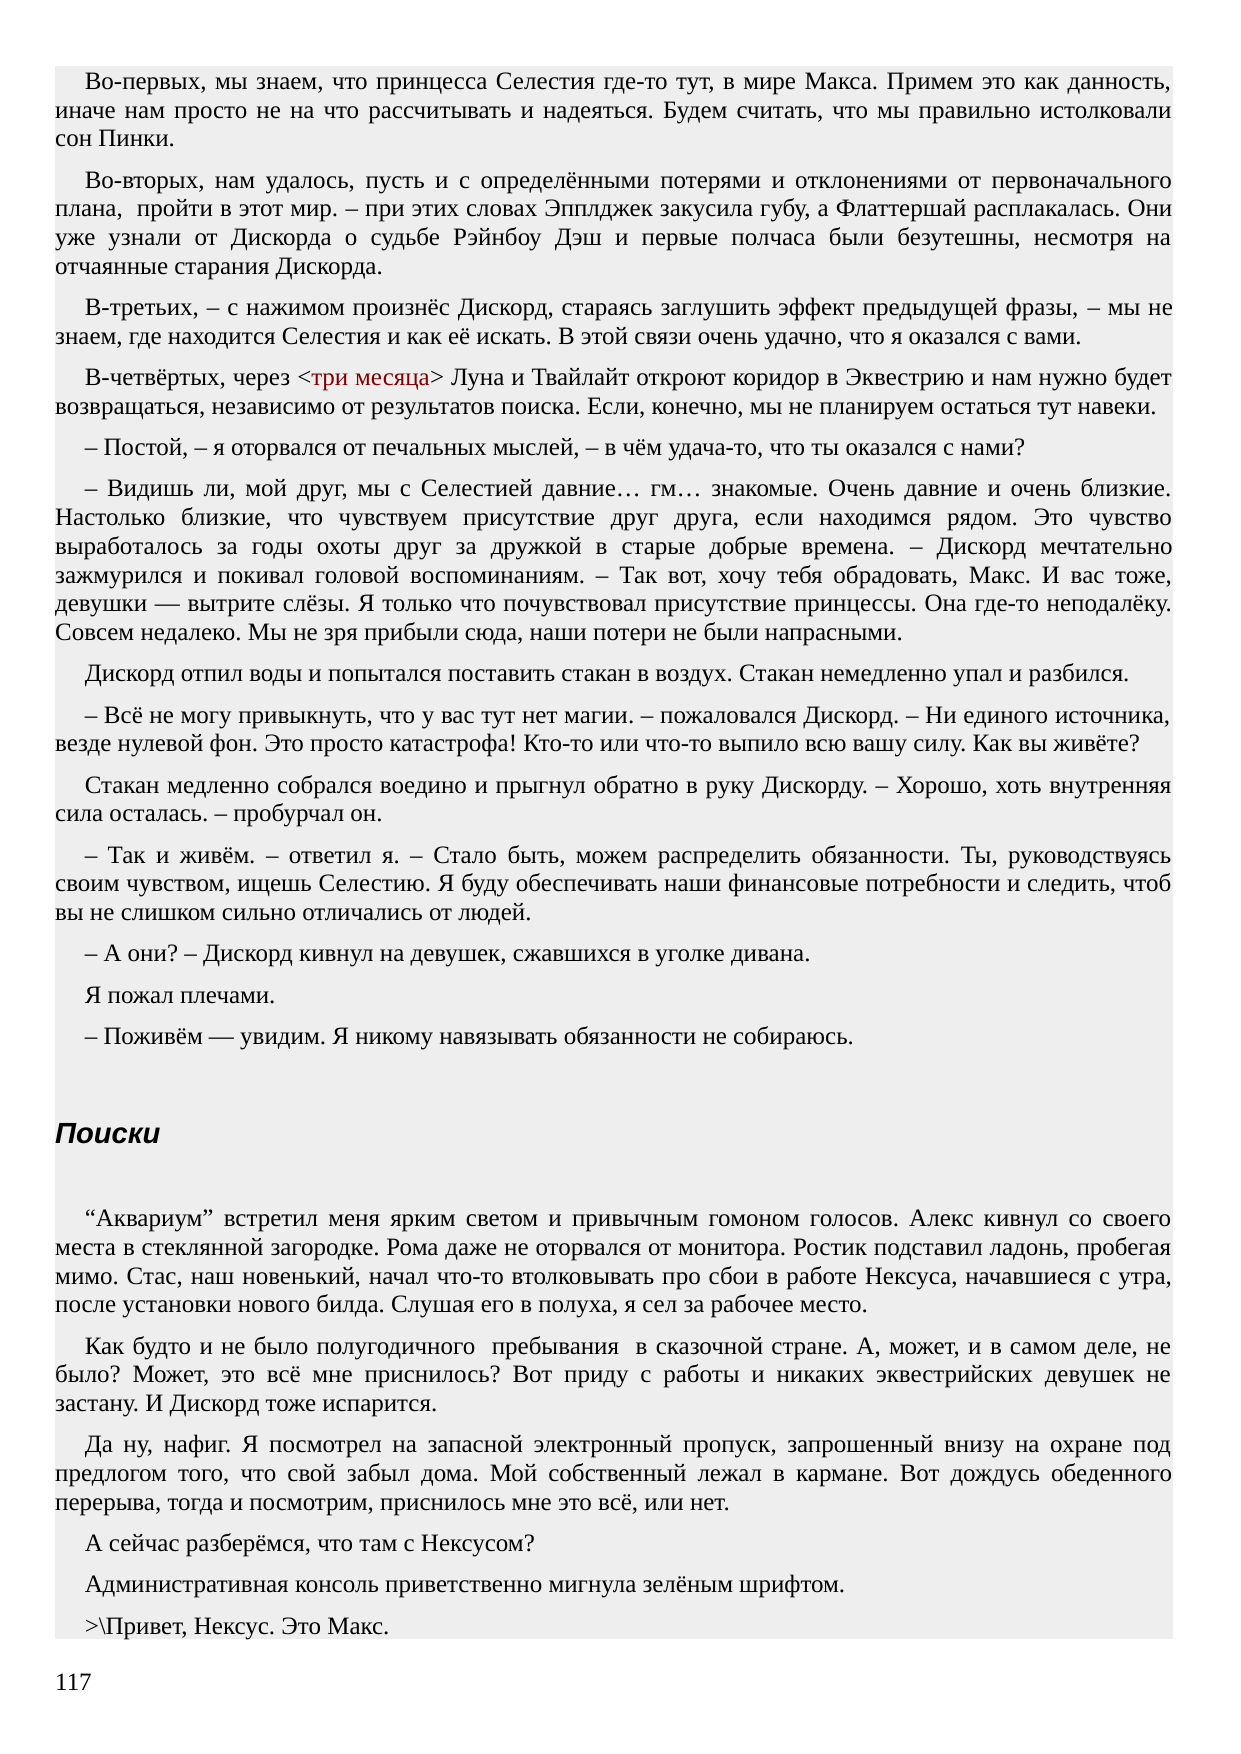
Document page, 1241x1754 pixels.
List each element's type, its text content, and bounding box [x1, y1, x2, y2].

text – Всё не могу привыкнуть, что у вас тут нет магии. – пожаловался Дискорд. – Ни единого источника, везде нулевой фон. Это просто катастрофа! Кто-то или что-то выпило всю вашу силу. Как вы живёте? [55, 700, 1173, 757]
text Административная консоль приветственно мигнула зелёным шрифтом. [55, 1569, 1173, 1598]
text – А они? – Дискорд кивнул на девушек, сжавшихся в уголке дивана. [55, 938, 1173, 967]
text – Видишь ли, мой друг, мы с Селестией давние… гм… знакомые. Очень давние и очень близкие. Настолько близкие, что чувствуем присутствие друг друга, если находимся рядом. Это чувство выработалось за годы охоты друг за дружкой в старые добрые времена. – Дискорд мечтательно зажмурился и покивал головой воспоминаниям. – Так вот, хочу тебя обрадовать, Макс. И вас тоже, девушки — вытрите слёзы. Я только что почувствовал присутствие принцессы. Она где-то неподалёку. Совсем недалеко. Мы не зря прибыли сюда, наши потери не были напрасными. [55, 473, 1173, 646]
text В-четвёртых, через <три месяца> Луна и Твайлайт откроют коридор в Эквестрию и нам нужно будет возвращаться, независимо от результатов поиска. Если, конечно, мы не планируем остаться тут навеки. [55, 362, 1173, 420]
text Дискорд отпил воды и попытался поставить стакан в воздух. Стакан немедленно упал и разбился. [55, 658, 1173, 687]
text – Поживём — увидим. Я никому навязывать обязанности не собираюсь. [55, 1021, 1173, 1050]
text >\Привет, Нексус. Это Макс. [55, 1611, 1173, 1639]
subtitle Поиски [55, 1116, 1173, 1149]
text Стакан медленно собрался воедино и прыгнул обратно в руку Дискорду. – Хорошо, хоть внутренняя сила осталась. – пробурчал он. [55, 770, 1173, 827]
text – Так и живём. – ответил я. – Стало быть, можем распределить обязанности. Ты, руководствуясь своим чувством, ищешь Селестию. Я буду обеспечивать наши финансовые потребности и следить, чтоб вы не слишком сильно отличались от людей. [55, 840, 1173, 926]
text В-третьих, – с нажимом произнёс Дискорд, стараясь заглушить эффект предыдущей фразы, – мы не знаем, где находится Селестия и как её искать. В этой связи очень удачно, что я оказался с вами. [55, 292, 1173, 350]
text Да ну, нафиг. Я посмотрел на запасной электронный пропуск, запрошенный внизу на охране под предлогом того, что свой забыл дома. Мой собственный лежал в кармане. Вот дождусь обеденного перерыва, тогда и посмотрим, приснилось мне это всё, или нет. [55, 1429, 1173, 1516]
text А сейчас разберёмся, что там с Нексусом? [55, 1528, 1173, 1557]
text – Постой, – я оторвался от печальных мыслей, – в чём удача-то, что ты оказался с нами? [55, 432, 1173, 461]
text Во-вторых, нам удалось, пусть и с определёнными потерями и отклонениями от первоначального плана, пройти в этот мир. – при этих словах Эпплджек закусила губу, а Флаттершай расплакалась. Они уже узнали от Дискорда о судьбе Рэйнбоу Дэш и первые полчаса были безутешны, несмотря на отчаянные старания Дискорда. [55, 165, 1173, 280]
text Как будто и не было полугодичного пребывания в сказочной стране. А, может, и в самом деле, не было? Может, это всё мне приснилось? Вот приду с работы и никаких эквестрийских девушек не застану. И Дискорд тоже испарится. [55, 1331, 1173, 1417]
text Во-первых, мы знаем, что принцесса Селестия где-то тут, в мире Макса. Примем это как данность, иначе нам просто не на что рассчитывать и надеяться. Будем считать, что мы правильно истолковали сон Пинки. [55, 66, 1173, 152]
text “Аквариум” встретил меня ярким светом и привычным гомоном голосов. Алекс кивнул со своего места в стеклянной загородке. Рома даже не оторвался от монитора. Ростик подставил ладонь, пробегая мимо. Стас, наш новенький, начал что-то втолковывать про сбои в работе Нексуса, начавшиеся с утра, после установки нового билда. Слушая его в полуха, я сел за рабочее место. [55, 1203, 1173, 1318]
text Я пожал плечами. [55, 980, 1173, 1008]
